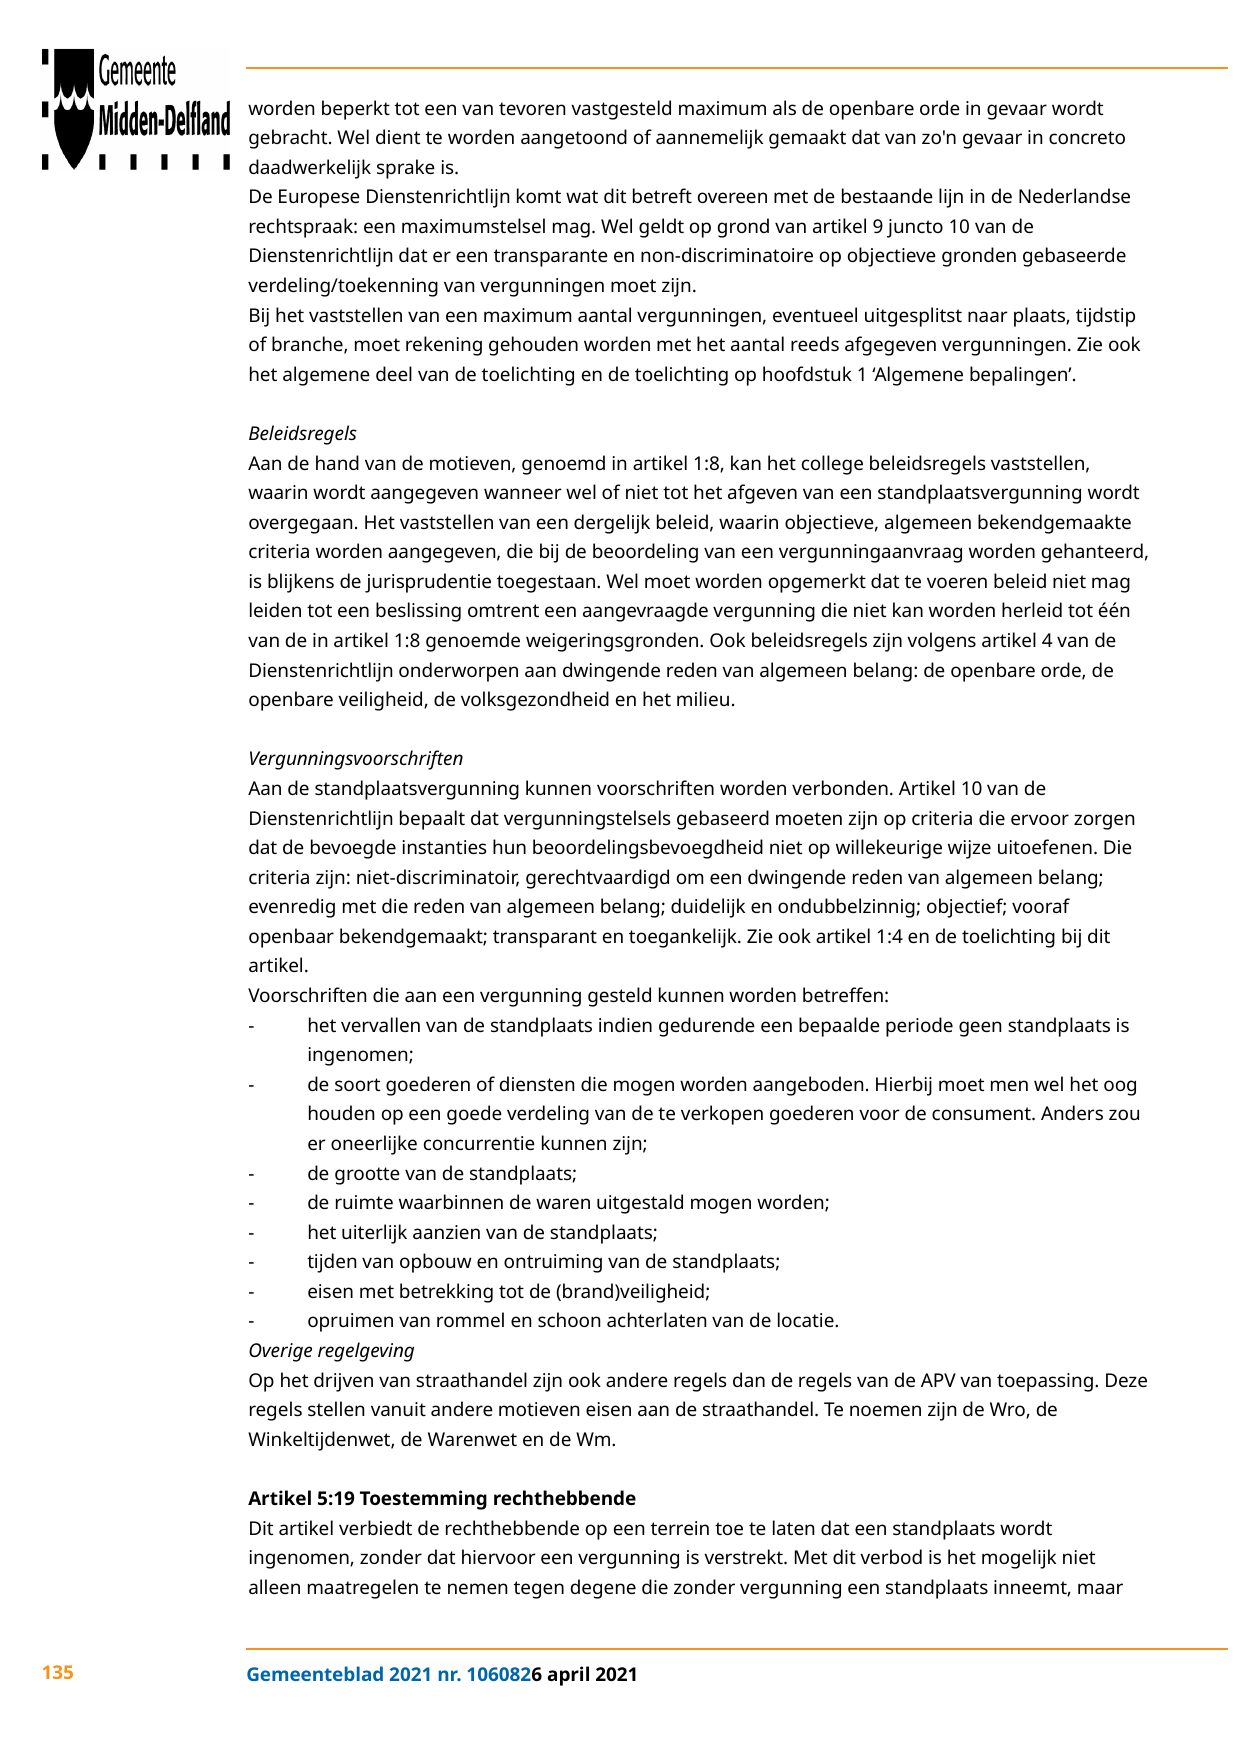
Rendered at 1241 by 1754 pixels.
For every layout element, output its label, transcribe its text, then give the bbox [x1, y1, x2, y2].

text Artikel 5:19 Toestemming rechthebbende [248, 1485, 1152, 1511]
text Aan de standplaatsvergunning kunnen voorschriften worden verbonden. Artikel 10 van de Dienstenrichtlijn bepaalt dat vergunningstelsels gebaseerd moeten zijn op criteria die ervoor zorgen dat de bevoegde instanties hun beoordelingsbevoegdheid niet op willekeurige wijze uitoefenen. Die criteria zijn: niet-discriminatoir, gerechtvaardigd om een dwingende reden van algemeen belang; evenredig met die reden van algemeen belang; duidelijk en ondubbelzinnig; objectief; vooraf openbaar bekendgemaakt; transparant en toegankelijk. Zie ook artikel 1:4 en de toelichting bij dit artikel. [248, 775, 1152, 978]
text Vergunningsvoorschriften [248, 746, 1152, 771]
text worden beperkt tot een van tevoren vastgesteld maximum als de openbare orde in gevaar wordt gebracht. Wel dient te worden aangetoond of aannemelijk gemaakt dat van zo'n gevaar in concreto daadwerkelijk sprake is. [248, 95, 1152, 180]
list de soort goederen of diensten die mogen worden aangeboden. Hierbij moet men wel het oog houden op een goede verdeling van de te verkopen goederen voor de consument. Anders zou er oneerlijke concurrentie kunnen zijn; [248, 1071, 1152, 1156]
list de ruimte waarbinnen de waren uitgestald mogen worden; [248, 1189, 1152, 1215]
list opruimen van rommel en schoon achterlaten van de locatie. [248, 1308, 1152, 1333]
text Op het drijven van straathandel zijn ook andere regels dan de regels van de APV van toepassing. Deze regels stellen vanuit andere motieven eisen aan de straathandel. Te noemen zijn de Wro, de Winkeltijdenwet, de Warenwet en de Wm. [248, 1367, 1152, 1452]
list het vervallen van de standplaats indien gedurende een bepaalde periode geen standplaats is ingenomen; [248, 1012, 1152, 1067]
picture [41, 47, 231, 172]
text Aan de hand van de motieven, genoemd in artikel 1:8, kan het college beleidsregels vaststellen, waarin wordt aangegeven wanneer wel of niet tot het afgeven van een standplaatsvergunning wordt overgegaan. Het vaststellen van een dergelijk beleid, waarin objectieve, algemeen bekendgemaakte criteria worden aangegeven, die bij de beoordeling van een vergunningaanvraag worden gehanteerd, is blijkens de jurisprudentie toegestaan. Wel moet worden opgemerkt dat te voeren beleid niet mag leiden tot een beslissing omtrent een aangevraagde vergunning die niet kan worden herleid tot één van de in artikel 1:8 genoemde weigeringsgronden. Ook beleidsregels zijn volgens artikel 4 van de Dienstenrichtlijn onderworpen aan dwingende reden van algemeen belang: de openbare orde, de openbare veiligheid, de volksgezondheid en het milieu. [248, 450, 1152, 712]
text Bij het vaststellen van een maximum aantal vergunningen, eventueel uitgesplitst naar plaats, tijdstip of branche, moet rekening gehouden worden met het aantal reeds afgegeven vergunningen. Zie ook het algemene deel van de toelichting en de toelichting op hoofdstuk 1 ‘Algemene bepalingen’. [248, 302, 1152, 387]
text Voorschriften die aan een vergunning gesteld kunnen worden betreffen: [248, 982, 1152, 1008]
text Beleidsregels [248, 420, 1152, 446]
text Dit artikel verbiedt de rechthebbende op een terrein toe te laten dat een standplaats wordt ingenomen, zonder dat hiervoor een vergunning is verstrekt. Met dit verbod is het mogelijk niet alleen maatregelen te nemen tegen degene die zonder vergunning een standplaats inneemt, maar [248, 1515, 1152, 1600]
list eisen met betrekking tot de (brand)veiligheid; [248, 1278, 1152, 1304]
list het uiterlijk aanzien van de standplaats; [248, 1219, 1152, 1245]
list de grootte van de standplaats; [248, 1160, 1152, 1186]
text Overige regelgeving [248, 1337, 1152, 1363]
list tijden van opbouw en ontruiming van de standplaats; [248, 1248, 1152, 1274]
text De Europese Dienstenrichtlijn komt wat dit betreft overeen met de bestaande lijn in de Nederlandse rechtspraak: een maximumstelsel mag. Wel geldt op grond van artikel 9 juncto 10 van de Dienstenrichtlijn dat er een transparante en non-discriminatoire op objectieve gronden gebaseerde verdeling/toekenning van vergunningen moet zijn. [248, 183, 1152, 298]
